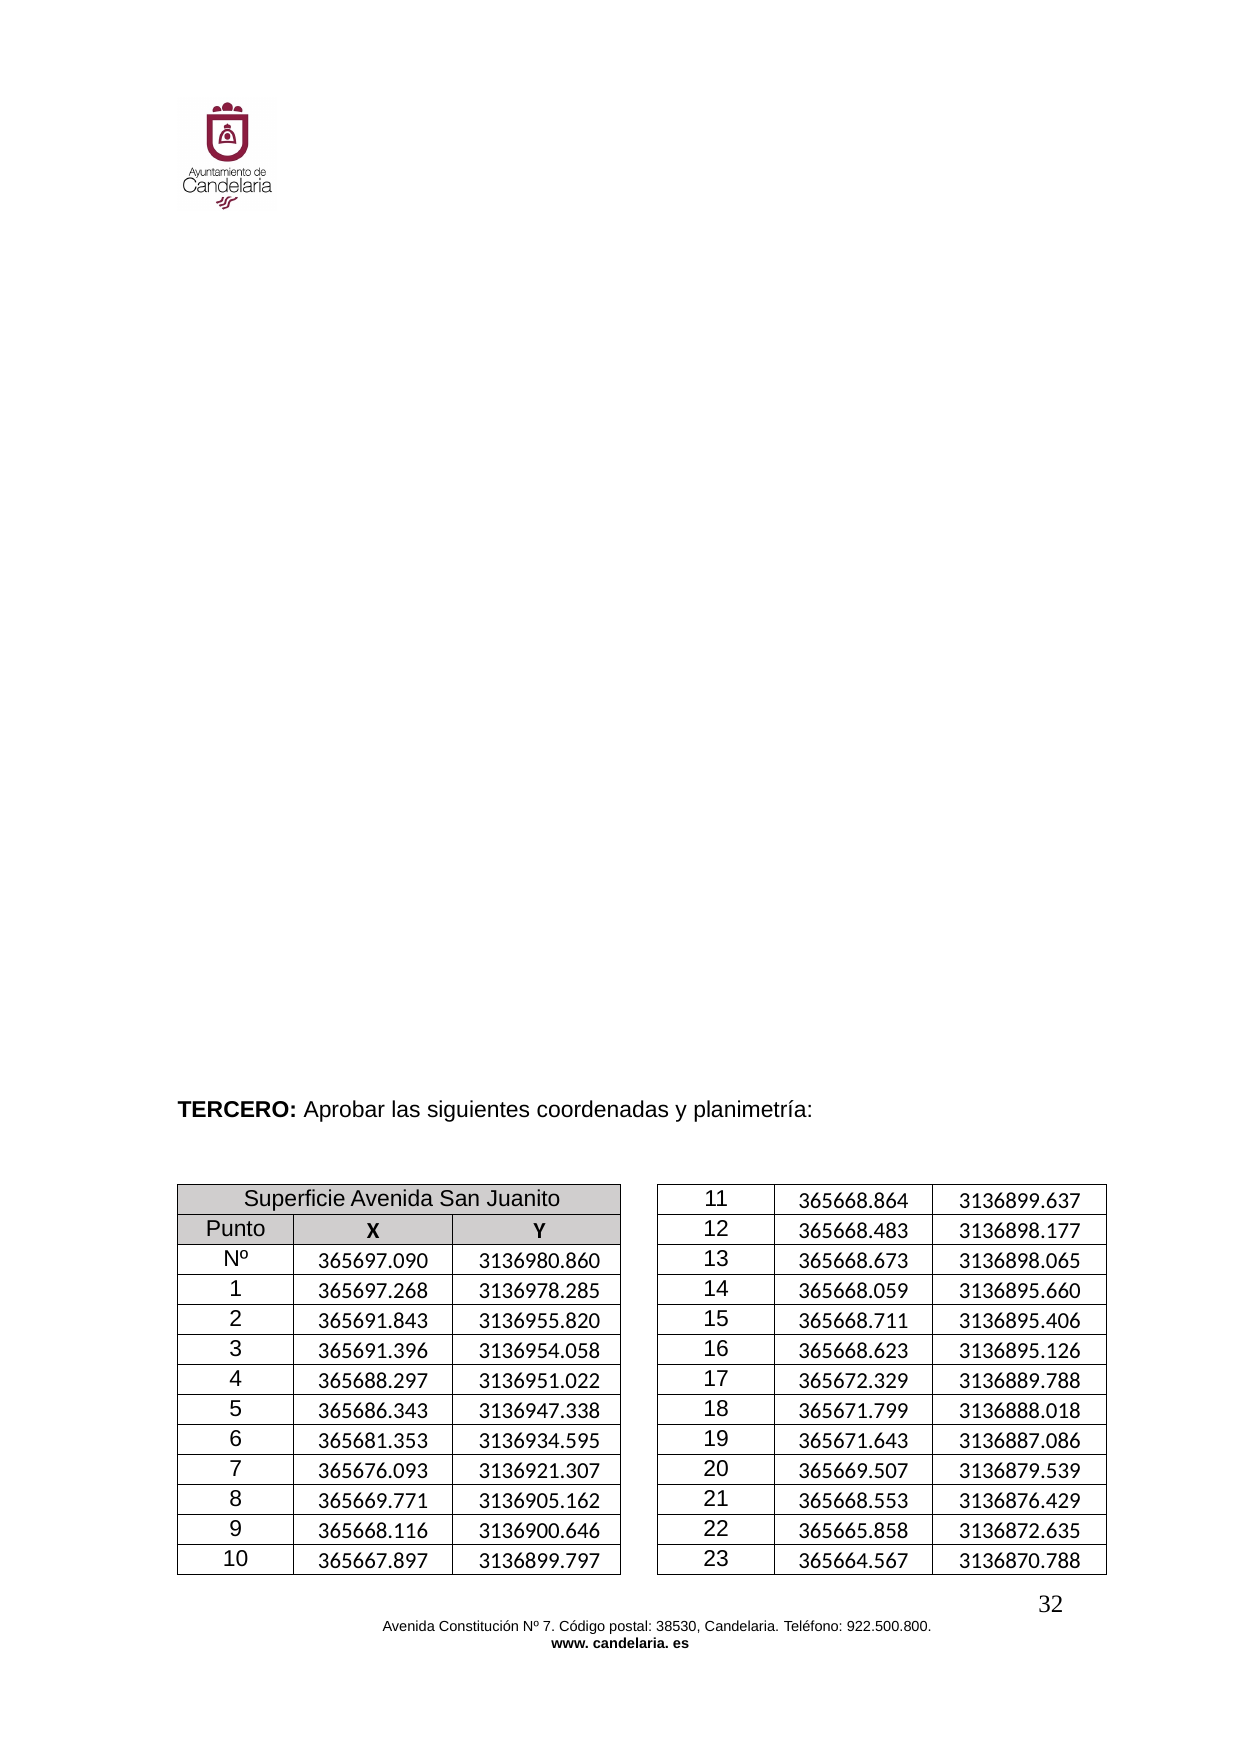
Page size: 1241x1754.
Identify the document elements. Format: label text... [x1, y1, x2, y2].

table_cell 9 [178, 1515, 293, 1544]
table_cell 3136872.635 [933, 1515, 1106, 1544]
table_cell 365668.623 [775, 1335, 932, 1364]
table_cell 3136980.860 [453, 1245, 620, 1274]
table_cell 3136905.162 [453, 1485, 620, 1514]
table_cell 3136954.058 [453, 1335, 620, 1364]
table_cell 21 [658, 1485, 774, 1514]
table_cell 3136978.285 [453, 1275, 620, 1304]
table_cell 3136955.820 [453, 1305, 620, 1334]
table_cell 365667.897 [294, 1545, 452, 1574]
table_cell 3136895.126 [933, 1335, 1106, 1364]
table_cell 365672.329 [775, 1365, 932, 1394]
table_cell 20 [658, 1455, 774, 1484]
table_cell 365688.297 [294, 1365, 452, 1394]
table_cell 365668.711 [775, 1305, 932, 1334]
table_cell 5 [178, 1395, 293, 1424]
table_cell 365668.864 [775, 1185, 932, 1214]
table_cell 15 [658, 1305, 774, 1334]
table_cell 3136870.788 [933, 1545, 1106, 1574]
table_cell 7 [178, 1455, 293, 1484]
table_cell 365664.567 [775, 1545, 932, 1574]
table_cell 16 [658, 1335, 774, 1364]
table_cell 365681.353 [294, 1425, 452, 1454]
table_cell 3136889.788 [933, 1365, 1106, 1394]
table_cell 3136899.797 [453, 1545, 620, 1574]
table_cell 4 [178, 1365, 293, 1394]
table_cell 365691.843 [294, 1305, 452, 1334]
table_cell 3136879.539 [933, 1455, 1106, 1484]
table_cell 3136895.660 [933, 1275, 1106, 1304]
table_cell 10 [178, 1545, 293, 1574]
table_cell 17 [658, 1365, 774, 1394]
table_cell 14 [658, 1275, 774, 1304]
table_cell 3136876.429 [933, 1485, 1106, 1514]
table_cell 365668.673 [775, 1245, 932, 1274]
table_cell 3136951.022 [453, 1365, 620, 1394]
table_cell 3136898.065 [933, 1245, 1106, 1274]
table_cell 365671.799 [775, 1395, 932, 1424]
table_cell 365697.268 [294, 1275, 452, 1304]
table_cell 3136887.086 [933, 1425, 1106, 1454]
table_cell 3 [178, 1335, 293, 1364]
text TERCERO: Aprobar las siguientes coordenadas y planimetría: [177, 1096, 1056, 1123]
table_cell 3136899.637 [933, 1185, 1106, 1214]
table_cell 3136934.595 [453, 1425, 620, 1454]
table_cell 365668.059 [775, 1275, 932, 1304]
table_cell 12 [658, 1215, 774, 1244]
table_cell 8 [178, 1485, 293, 1514]
table_cell 6 [178, 1425, 293, 1454]
table_cell X [294, 1215, 452, 1244]
table_cell Punto [178, 1215, 293, 1244]
table_cell 365669.507 [775, 1455, 932, 1484]
table_cell 365668.553 [775, 1485, 932, 1514]
table_cell 3136947.338 [453, 1395, 620, 1424]
table_cell 365691.396 [294, 1335, 452, 1364]
table_cell 365676.093 [294, 1455, 452, 1484]
table_cell 365671.643 [775, 1425, 932, 1454]
table_cell 19 [658, 1425, 774, 1454]
table_cell 3136888.018 [933, 1395, 1106, 1424]
table_cell 13 [658, 1245, 774, 1274]
table_cell 365697.090 [294, 1245, 452, 1274]
table_cell 3136898.177 [933, 1215, 1106, 1244]
table_cell 365668.483 [775, 1215, 932, 1244]
table_cell 3136895.406 [933, 1305, 1106, 1334]
table_cell 2 [178, 1305, 293, 1334]
table_cell 3136921.307 [453, 1455, 620, 1484]
table_cell 365668.116 [294, 1515, 452, 1544]
table_cell 365669.771 [294, 1485, 452, 1514]
table_cell 22 [658, 1515, 774, 1544]
table_cell Y [453, 1215, 620, 1244]
table_cell 11 [658, 1185, 774, 1214]
table_header Superficie Avenida San Juanito [178, 1185, 620, 1214]
table_cell 1 [178, 1275, 293, 1304]
table_cell Nº [178, 1245, 293, 1274]
table_cell 18 [658, 1395, 774, 1424]
table_cell 365686.343 [294, 1395, 452, 1424]
table_cell 23 [658, 1545, 774, 1574]
table_cell 365665.858 [775, 1515, 932, 1544]
table_cell 3136900.646 [453, 1515, 620, 1544]
